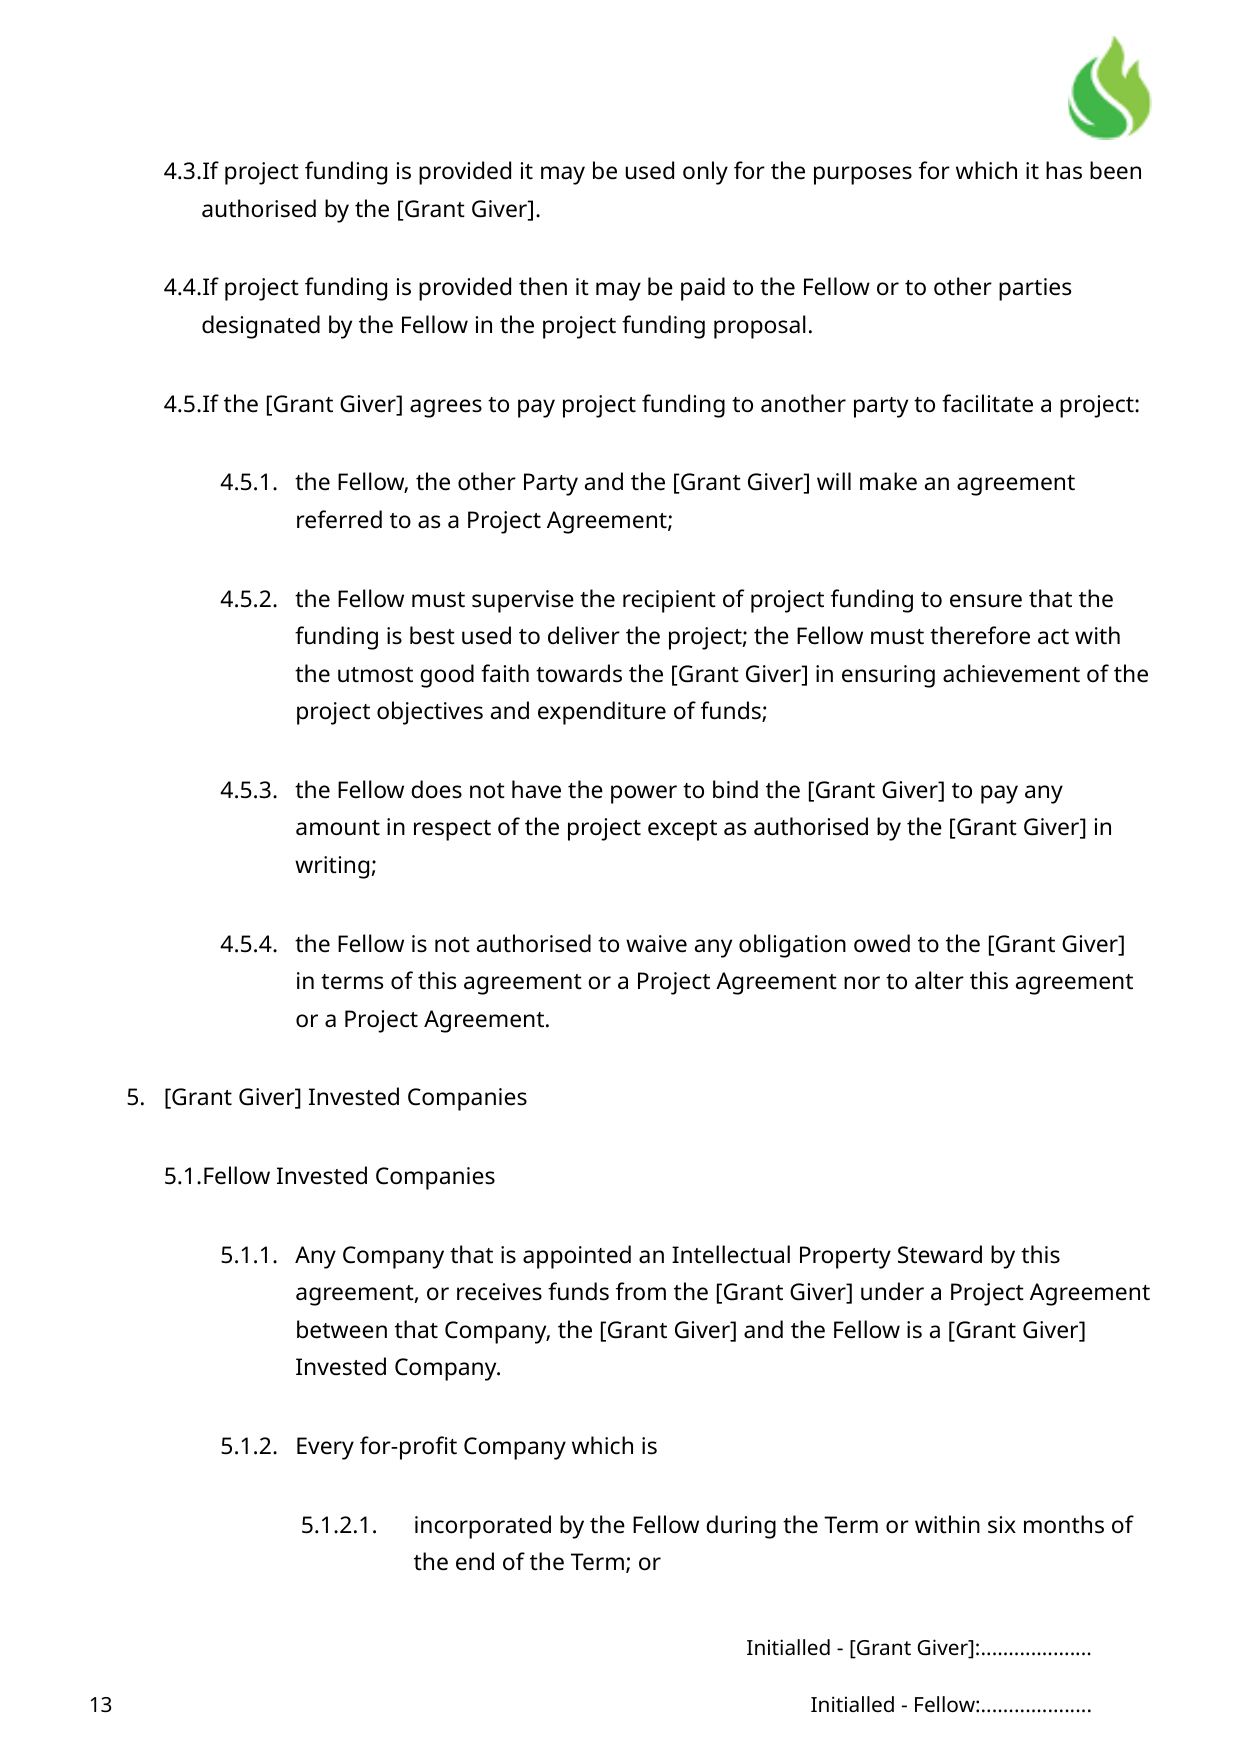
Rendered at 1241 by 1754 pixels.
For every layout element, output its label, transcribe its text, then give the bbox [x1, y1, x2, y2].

subtitle the Fellow does not have the power to bind the [Grant Giver] to pay any amount in respect of the project except as authorised by the [Grant Giver] in writing; [220, 774, 1152, 880]
subtitle the Fellow must supervise the recipient of project funding to ensure that the funding is best used to deliver the project; the Fellow must therefore act with the utmost good faith towards the [Grant Giver] in ensuring achievement of the project objectives and expenditure of funds; [220, 582, 1152, 726]
subtitle If the [Grant Giver] agrees to pay project funding to another party to facilitate a project: [163, 387, 1152, 419]
subtitle the Fellow, the other Party and the [Grant Giver] will make an agreement referred to as a Project Agreement; [220, 466, 1152, 535]
subtitle If project funding is provided it may be used only for the purposes for which it has been authorised by the [Grant Giver]. [163, 155, 1152, 224]
picture [1089, 35, 1152, 114]
subtitle the Fellow is not authorised to waive any obligation owed to the [Grant Giver] in terms of this agreement or a Project Agreement nor to alter this agreement or a Project Agreement. [220, 927, 1152, 1034]
subtitle If project funding is provided then it may be paid to the Fellow or to other parties designated by the Fellow in the project funding proposal. [163, 271, 1152, 340]
subtitle [Grant Giver] Invested Companies [126, 1081, 1152, 1112]
subtitle Every for-profit Company which is [220, 1430, 1152, 1461]
subtitle Any Company that is appointed an Intellectual Property Steward by this agreement, or receives funds from the [Grant Giver] under a Project Agreement between that Company, the [Grant Giver] and the Fellow is a [Grant Giver] Invested Company. [220, 1239, 1152, 1382]
subtitle Fellow Invested Companies [163, 1160, 1152, 1191]
subtitle incorporated by the Fellow during the Term or within six months of the end of the Term; or [301, 1509, 1152, 1577]
